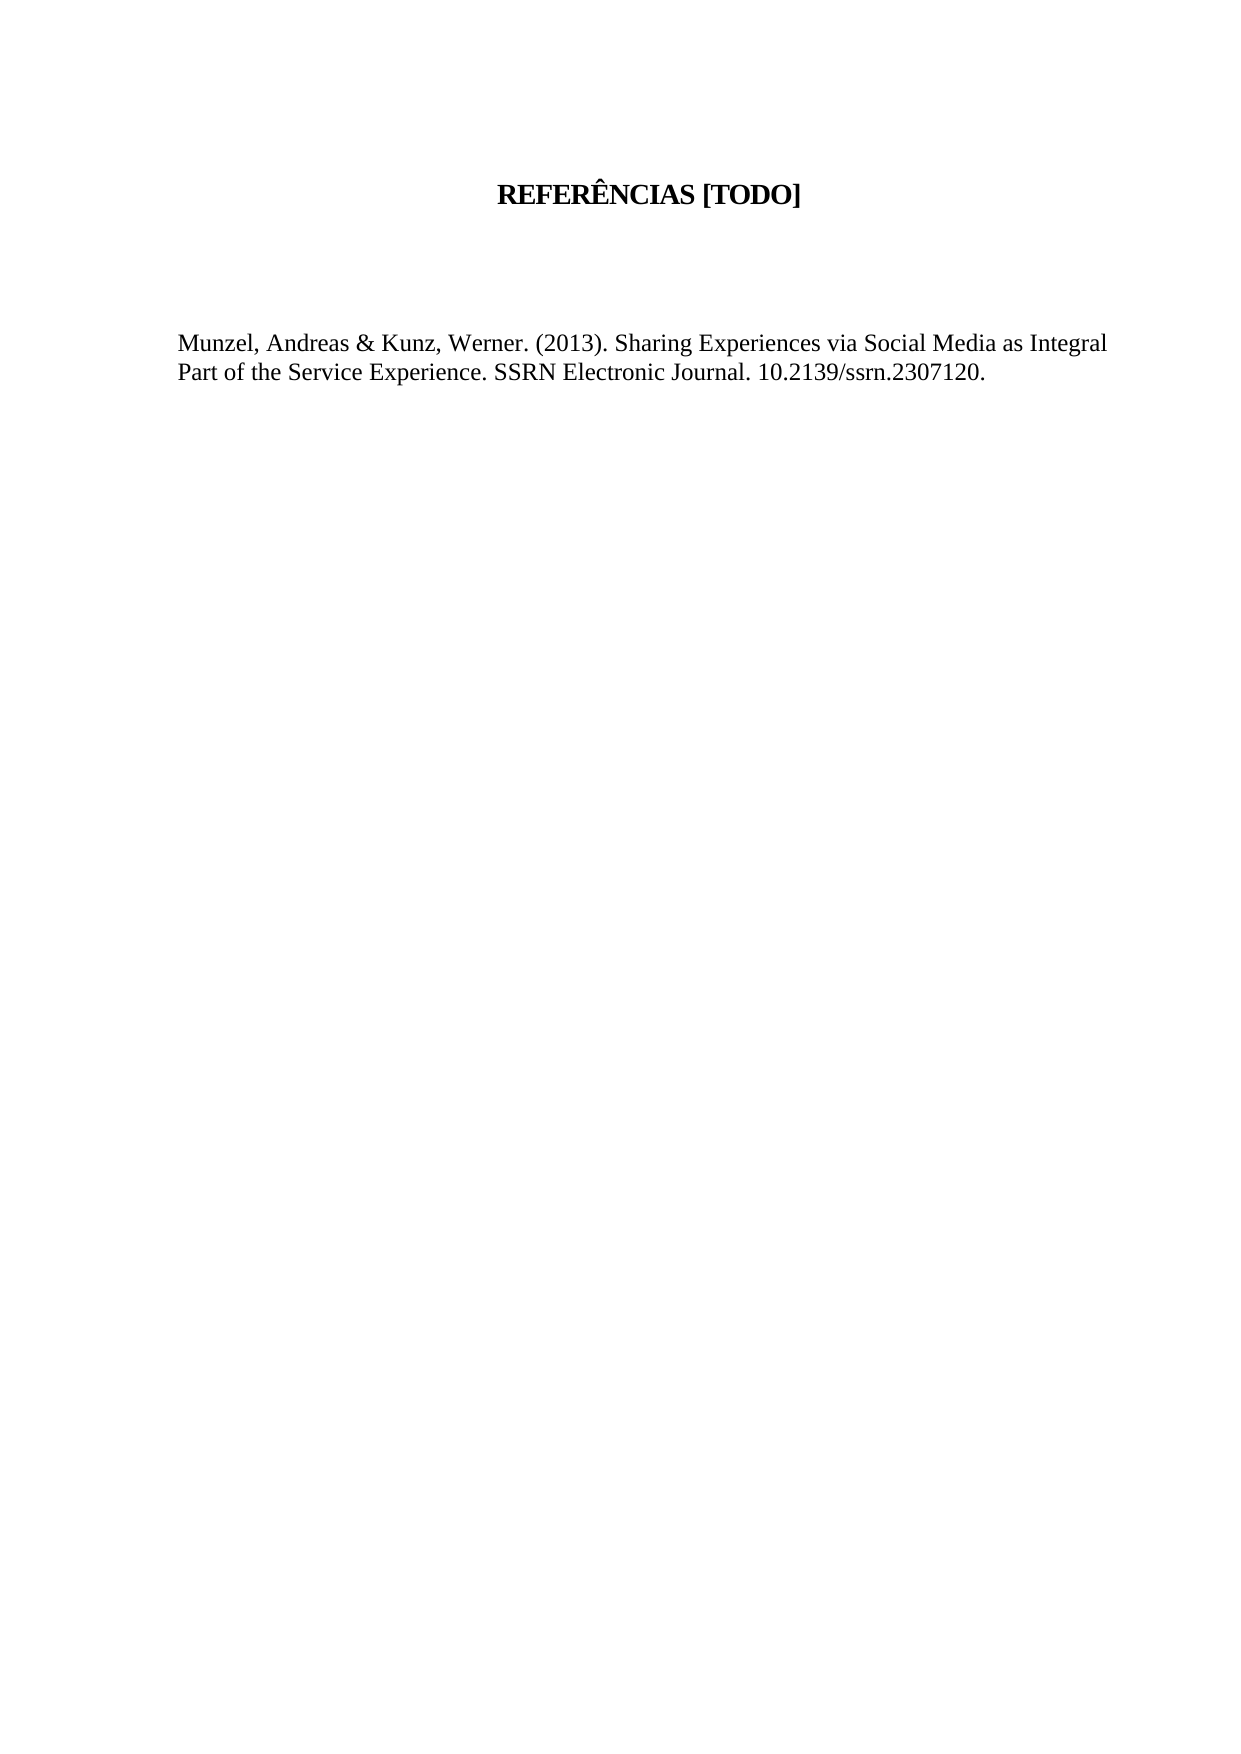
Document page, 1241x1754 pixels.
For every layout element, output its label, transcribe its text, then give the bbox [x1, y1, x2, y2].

title REFERÊNCIAS [TODO] [177, 177, 1122, 211]
text Munzel, Andreas & Kunz, Werner. (2013). Sharing Experiences via Social Media as Integral Part of the Service Experience. SSRN Electronic Journal. 10.2139/ssrn.2307120. [177, 328, 1122, 386]
